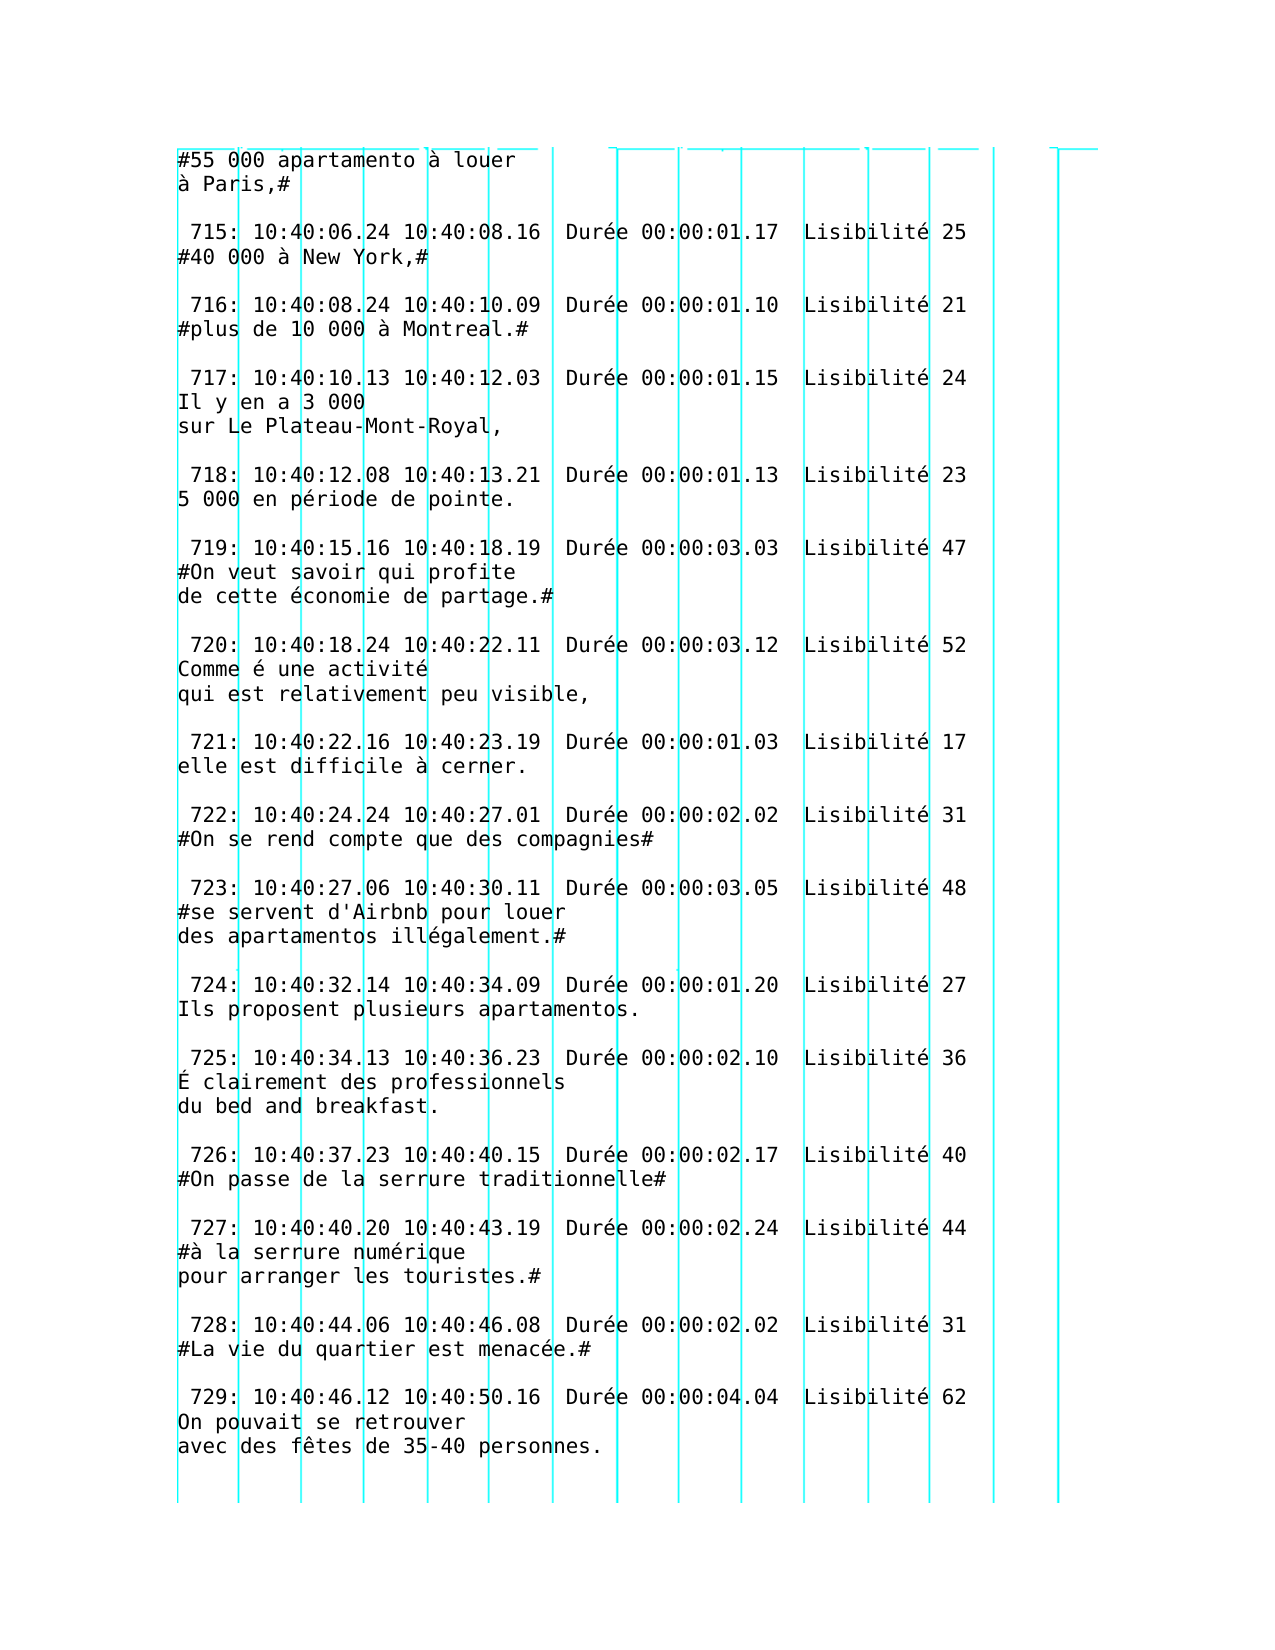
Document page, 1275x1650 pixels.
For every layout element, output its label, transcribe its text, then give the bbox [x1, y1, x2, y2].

text É clairement des professionnels [177, 1070, 1098, 1094]
text On pouvait se retrouver [177, 1410, 1098, 1434]
text 725: 10:40:34.13 10:40:36.23 Durée 00:00:02.10 Lisibilité 36 [177, 1046, 1098, 1070]
text 726: 10:40:37.23 10:40:40.15 Durée 00:00:02.17 Lisibilité 40 [177, 1143, 1098, 1167]
picture [177, 147, 1098, 1503]
text Il y en a 3 000 [177, 390, 1098, 414]
text 717: 10:40:10.13 10:40:12.03 Durée 00:00:01.15 Lisibilité 24 [177, 366, 1098, 390]
text à Paris,# [177, 172, 1098, 196]
text du bed and breakfast. [177, 1094, 1098, 1118]
text 719: 10:40:15.16 10:40:18.19 Durée 00:00:03.03 Lisibilité 47 [177, 536, 1098, 560]
text #La vie du quartier est menacée.# [177, 1337, 1098, 1361]
text #On se rend compte que des compagnies# [177, 827, 1098, 851]
text #à la serrure numérique [177, 1240, 1098, 1264]
text 715: 10:40:06.24 10:40:08.16 Durée 00:00:01.17 Lisibilité 25 [177, 220, 1098, 245]
text #se servent d'Airbnb pour louer [177, 900, 1098, 924]
text 728: 10:40:44.06 10:40:46.08 Durée 00:00:02.02 Lisibilité 31 [177, 1313, 1098, 1337]
text pour arranger les touristes.# [177, 1264, 1098, 1288]
text 724: 10:40:32.14 10:40:34.09 Durée 00:00:01.20 Lisibilité 27 [177, 973, 1098, 997]
text 5 000 en période de pointe. [177, 487, 1098, 512]
text sur Le Plateau-Mont-Royal, [177, 414, 1098, 439]
text avec des fêtes de 35-40 personnes. [177, 1434, 1098, 1458]
text 722: 10:40:24.24 10:40:27.01 Durée 00:00:02.02 Lisibilité 31 [177, 803, 1098, 827]
text #On veut savoir qui profite [177, 560, 1098, 584]
text 721: 10:40:22.16 10:40:23.19 Durée 00:00:01.03 Lisibilité 17 [177, 730, 1098, 754]
text #plus de 10 000 à Montreal.# [177, 317, 1098, 342]
text Comme é une activité [177, 657, 1098, 682]
text #55 000 apartamento à louer [177, 148, 1098, 172]
text des apartamentos illégalement.# [177, 924, 1098, 948]
text de cette économie de partage.# [177, 584, 1098, 609]
text 718: 10:40:12.08 10:40:13.21 Durée 00:00:01.13 Lisibilité 23 [177, 463, 1098, 487]
text 729: 10:40:46.12 10:40:50.16 Durée 00:00:04.04 Lisibilité 62 [177, 1385, 1098, 1410]
text qui est relativement peu visible, [177, 682, 1098, 706]
text 727: 10:40:40.20 10:40:43.19 Durée 00:00:02.24 Lisibilité 44 [177, 1216, 1098, 1240]
text 716: 10:40:08.24 10:40:10.09 Durée 00:00:01.10 Lisibilité 21 [177, 293, 1098, 317]
text Ils proposent plusieurs apartamentos. [177, 997, 1098, 1021]
text 723: 10:40:27.06 10:40:30.11 Durée 00:00:03.05 Lisibilité 48 [177, 876, 1098, 900]
text elle est difficile à cerner. [177, 754, 1098, 779]
text #On passe de la serrure traditionnelle# [177, 1167, 1098, 1191]
text #40 000 à New York,# [177, 245, 1098, 269]
text 720: 10:40:18.24 10:40:22.11 Durée 00:00:03.12 Lisibilité 52 [177, 633, 1098, 657]
